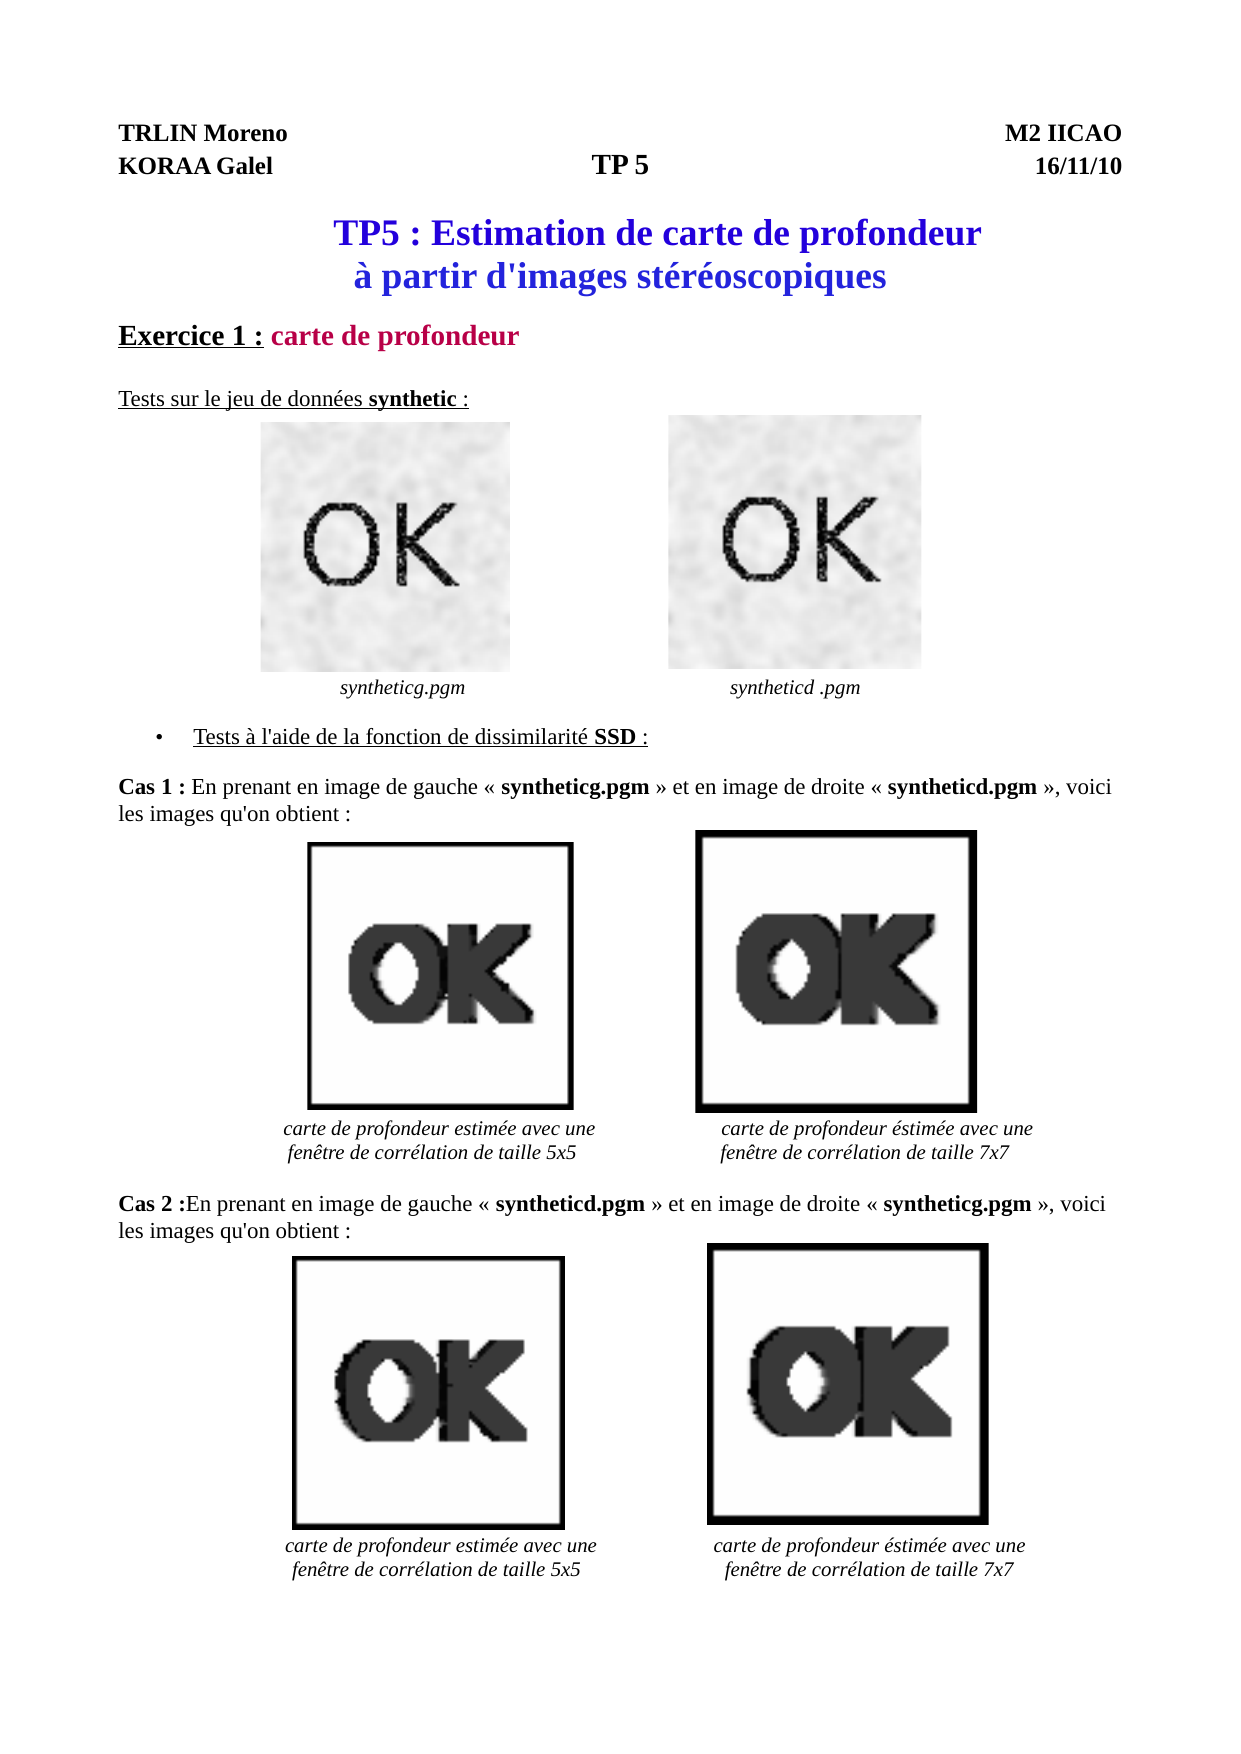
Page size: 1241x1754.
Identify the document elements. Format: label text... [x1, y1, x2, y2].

list TP5 : Estimation de carte de profondeur [156, 210, 1122, 253]
text Cas 1 : En prenant en image de gauche « syntheticg.pgm » et en image de droite « syntheticd.pgm », voici les images qu'on obtient : [118, 773, 1122, 826]
text à partir d'images stéréoscopiques [118, 253, 1122, 296]
text syntheticg.pgm syntheticd .pgm [118, 675, 1122, 699]
picture [260, 422, 510, 672]
picture [307, 842, 574, 1110]
picture [707, 1243, 989, 1525]
text carte de profondeur estimée avec une carte de profondeur éstimée avec une [118, 1116, 1122, 1140]
text fenêtre de corrélation de taille 5x5 fenêtre de corrélation de taille 7x7 [166, 1140, 1122, 1164]
picture [668, 415, 922, 669]
text carte de profondeur estimée avec une carte de profondeur éstimée avec une [118, 1533, 1122, 1557]
list Tests à l'aide de la fonction de dissimilarité SSD : [156, 723, 1122, 749]
text Cas 2 :En prenant en image de gauche « syntheticd.pgm » et en image de droite « syntheticg.pgm », voici les images qu'on obtient : [118, 1190, 1122, 1243]
picture [292, 1256, 565, 1530]
picture [695, 830, 978, 1113]
text Tests sur le jeu de données synthetic : [118, 385, 1122, 411]
text Exercice 1 : carte de profondeur [118, 318, 1122, 351]
text fenêtre de corrélation de taille 5x5 fenêtre de corrélation de taille 7x7 [118, 1557, 1122, 1581]
